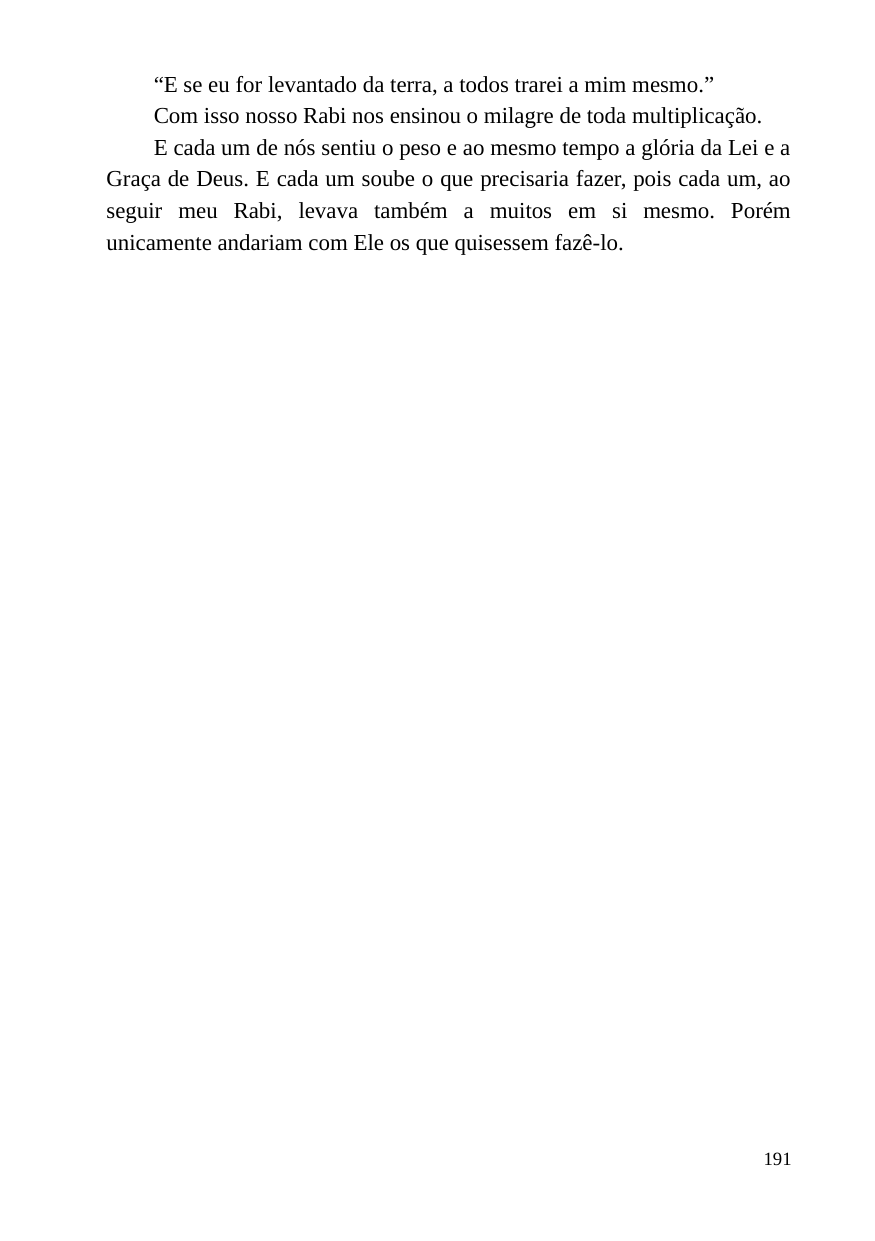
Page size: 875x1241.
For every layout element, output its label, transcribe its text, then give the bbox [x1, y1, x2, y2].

text E cada um de nós sentiu o peso e ao mesmo tempo a glória da Lei e a Graça de Deus. E cada um soube o que precisaria fazer, pois cada um, ao seguir meu Rabi, levava também a muitos em si mesmo. Porém unicamente andariam com Ele os que quisessem fazê-lo. [106, 134, 791, 255]
text “E se eu for levantado da terra, a todos trarei a mim mesmo.” [106, 71, 791, 97]
text Com isso nosso Rabi nos ensinou o milagre de toda multiplicação. [106, 102, 791, 129]
